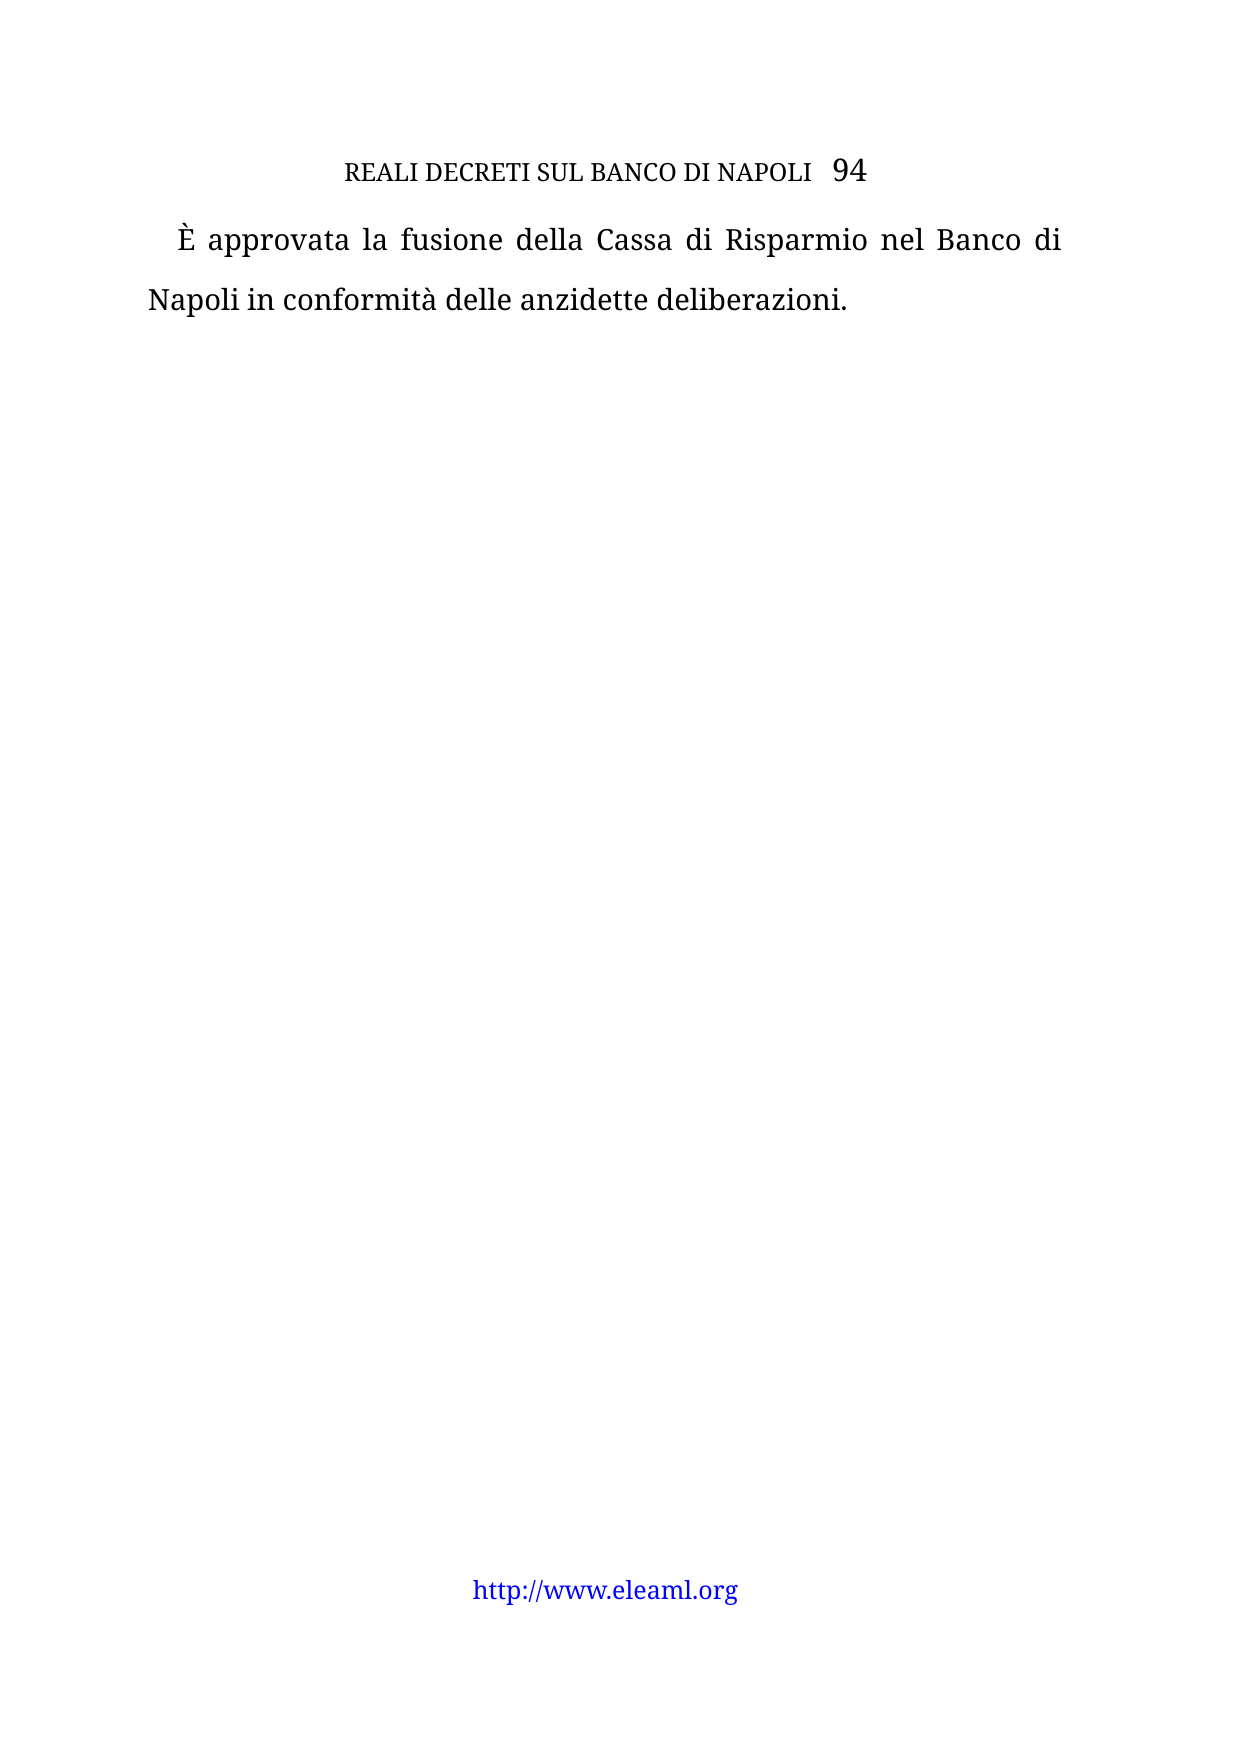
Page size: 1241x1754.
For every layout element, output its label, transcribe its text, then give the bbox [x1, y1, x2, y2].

text È approvata la fusione della Cassa di Risparmio nel Banco di Napoli in conformità delle anzidette deliberazioni. [148, 220, 1063, 319]
